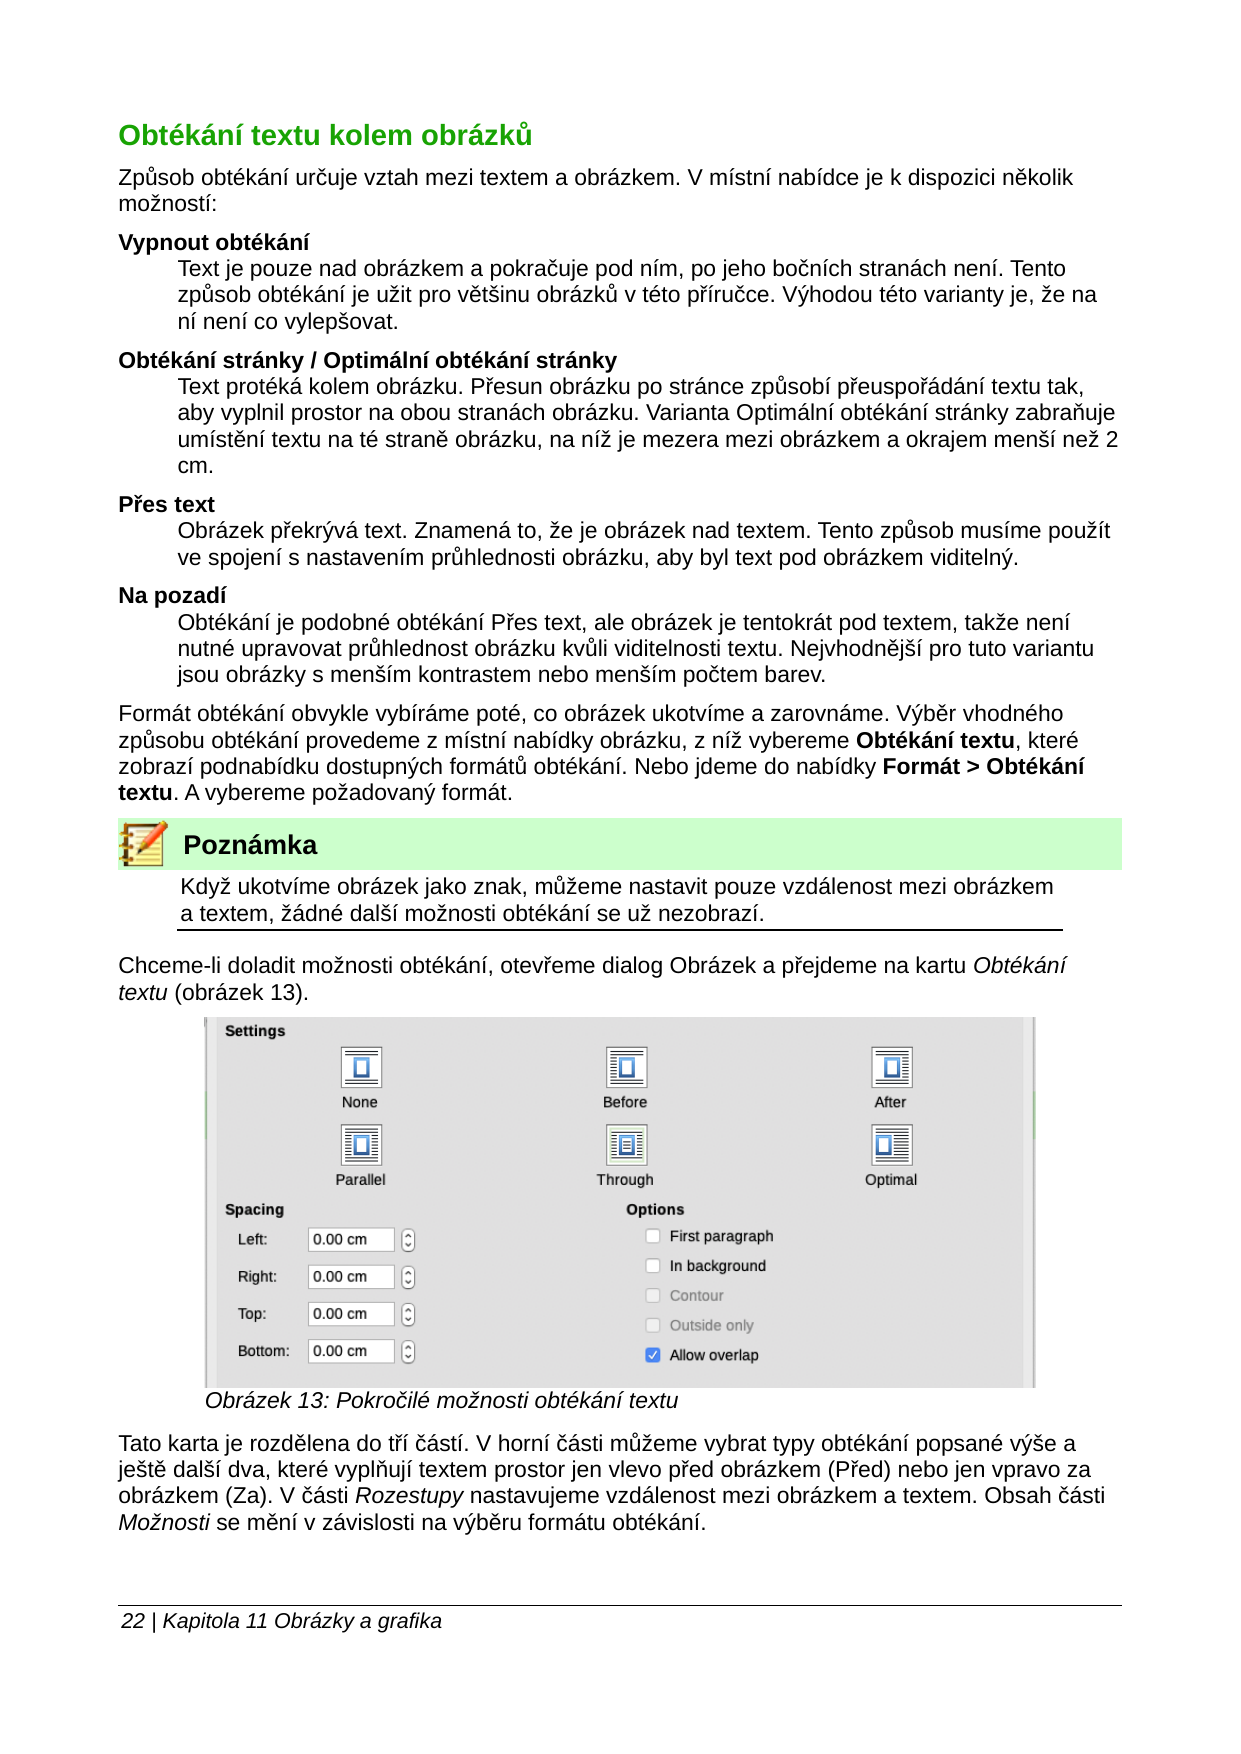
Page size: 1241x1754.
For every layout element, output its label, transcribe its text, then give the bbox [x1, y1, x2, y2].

text Chceme-li doladit možnosti obtékání, otevřeme dialog Obrázek a přejdeme na kartu Obtékání textu (obrázek 13). [118, 952, 1122, 1005]
text Obtékání stránky / Optimální obtékání stránky [118, 347, 1122, 373]
subtitle Poznámka [118, 818, 1122, 870]
text Tato karta je rozdělena do tří částí. V horní části můžeme vybrat typy obtékání popsané výše a ještě další dva, které vyplňují textem prostor jen vlevo před obrázkem (Před) nebo jen vpravo za obrázkem (Za). V části Rozestupy nastavujeme vzdálenost mezi obrázkem a textem. Obsah části Možnosti se mění v závislosti na výběru formátu obtékání. [118, 1429, 1122, 1535]
picture [204, 1017, 1036, 1388]
text Obrázek překrývá text. Znamená to, že je obrázek nad textem. Tento způsob musíme použít ve spojení s nastavením průhlednosti obrázku, aby byl text pod obrázkem viditelný. [177, 517, 1122, 570]
text Text protéká kolem obrázku. Přesun obrázku po stránce způsobí přeuspořádání textu tak, aby vyplnil prostor na obou stranách obrázku. Varianta Optimální obtékání stránky zabraňuje umístění textu na té straně obrázku, na níž je mezera mezi obrázkem a okrajem menší než 2 cm. [177, 373, 1122, 478]
text Text je pouze nad obrázkem a pokračuje pod ním, po jeho bočních stranách není. Tento způsob obtékání je užit pro většinu obrázků v této příručce. Výhodou této varianty je, že na ní není co vylepšovat. [177, 255, 1122, 334]
picture [119, 819, 170, 870]
text Na pozadí [118, 582, 1122, 609]
text Obtékání je podobné obtékání Přes text, ale obrázek je tentokrát pod textem, takže není nutné upravovat průhlednost obrázku kvůli viditelnosti textu. Nejvhodnější pro tuto variantu jsou obrázky s menším kontrastem nebo menším počtem barev. [177, 609, 1122, 688]
subtitle Obtékání textu kolem obrázků [118, 118, 1122, 152]
text Když ukotvíme obrázek jako znak, můžeme nastavit pouze vzdálenost mezi obrázkem a textem, žádné další možnosti obtékání se už nezobrazí. [177, 870, 1063, 929]
text Obrázek 13: Pokročilé možnosti obtékání textu [204, 1388, 1036, 1414]
list Formát obtékání obvykle vybíráme poté, co obrázek ukotvíme a zarovnáme. Výběr vhodného způsobu obtékání provedeme z místní nabídky obrázku, z níž vybereme Obtékání textu, které zobrazí podnabídku dostupných formátů obtékání. Nebo jdeme do nabídky Formát > Obtékání textu. A vybereme požadovaný formát. [118, 700, 1122, 806]
text Vypnout obtékání [118, 229, 1122, 255]
list Způsob obtékání určuje vztah mezi textem a obrázkem. V místní nabídce je k dispozici několik možností: [118, 163, 1122, 216]
text Přes text [118, 491, 1122, 517]
